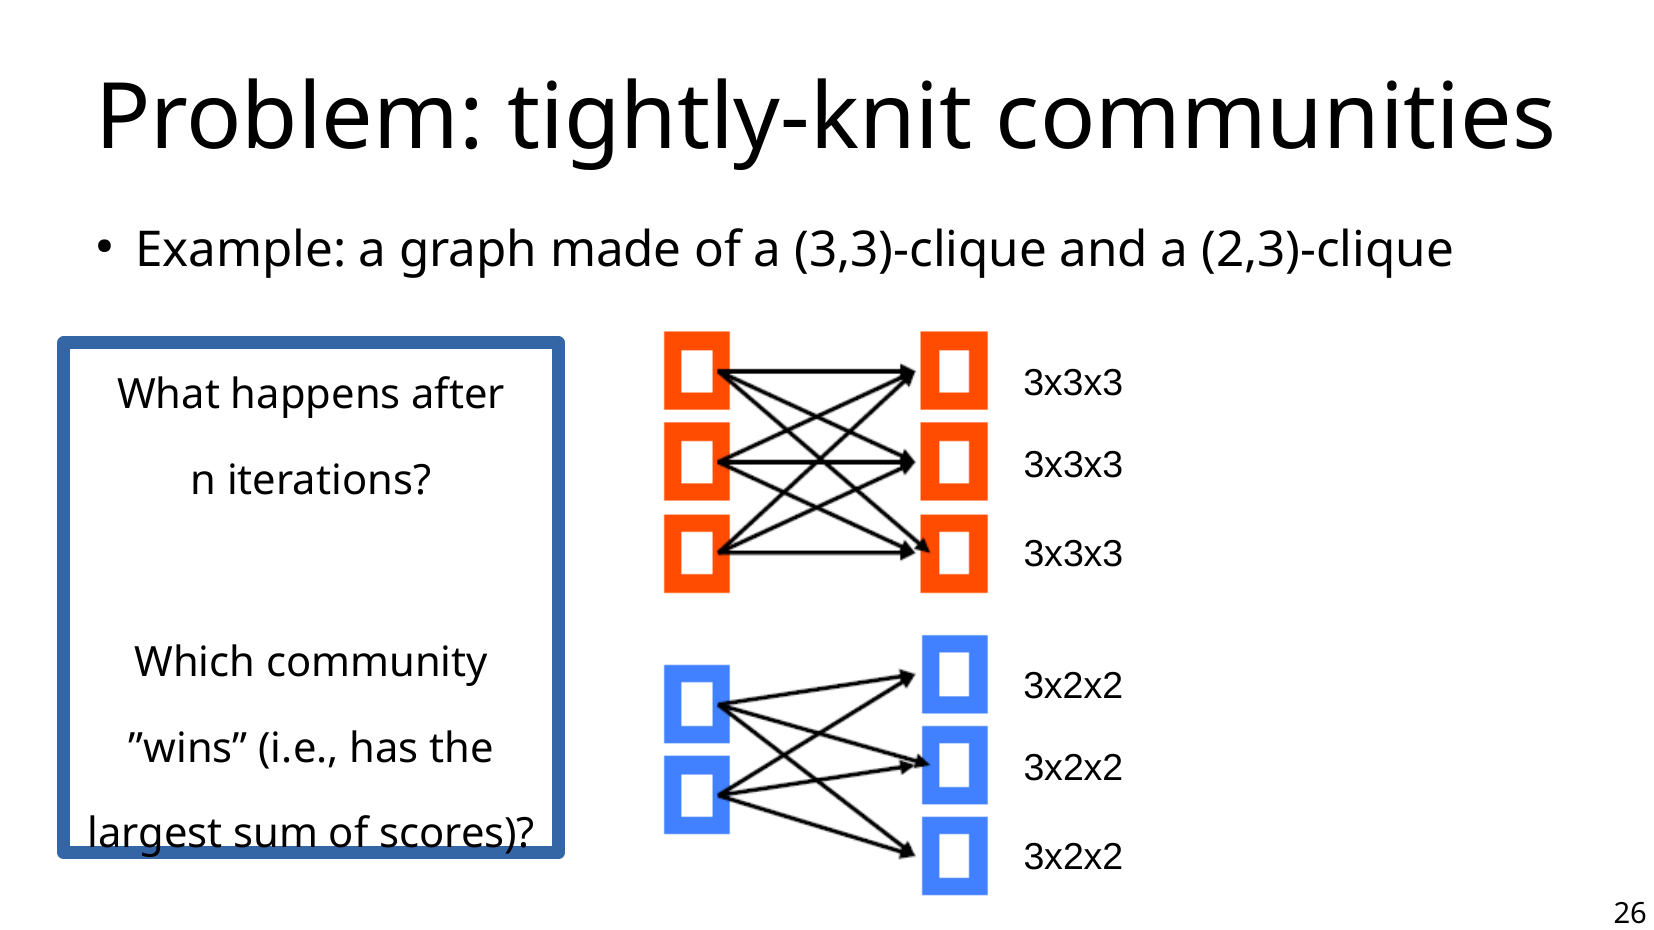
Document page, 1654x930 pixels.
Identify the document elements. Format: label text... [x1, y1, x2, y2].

list Example: a graph made of a (3,3)-clique and a (2,3)-clique [82, 213, 1571, 314]
text_box 3x3x3 [1008, 524, 1139, 582]
text_box 3x2x2 [1008, 739, 1139, 797]
text_box 3x3x3 [1008, 353, 1139, 411]
text_box 3x2x2 [1008, 656, 1139, 714]
picture [630, 302, 1006, 922]
title Problem: tightly-knit communities [82, 1, 1571, 213]
text_box 3x2x2 [1008, 828, 1139, 885]
text_box What happens after n iterations? Which community ”wins” (i.e., has the largest sum of scores)? [63, 342, 559, 853]
text_box 3x3x3 [1008, 436, 1139, 494]
